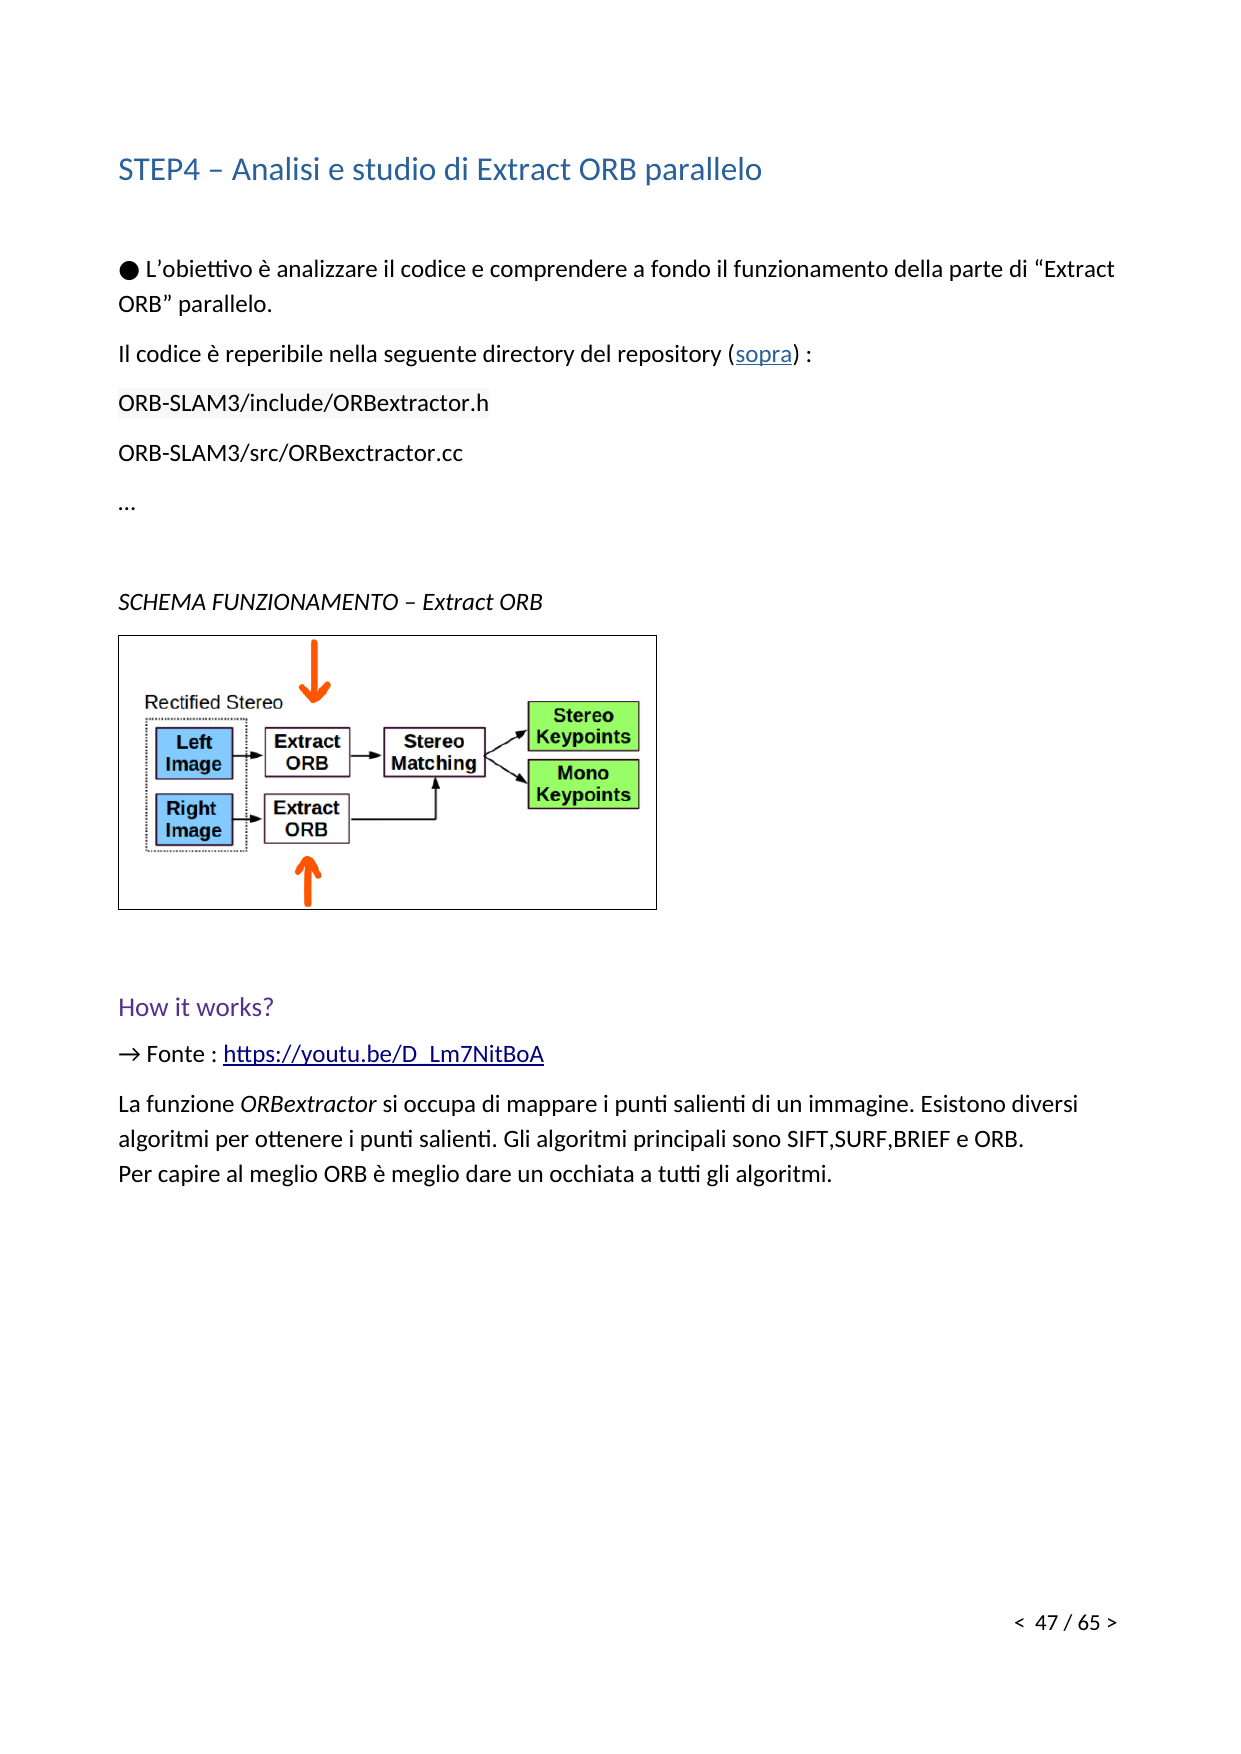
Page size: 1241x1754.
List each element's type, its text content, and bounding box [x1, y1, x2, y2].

text ● L’obiettivo è analizzare il codice e comprendere a fondo il funzionamento della parte di “Extract ORB” parallelo. [118, 253, 1122, 319]
text ORB-SLAM3/include/ORBextractor.h [118, 387, 1122, 418]
picture [121, 638, 654, 907]
text SCHEMA FUNZIONAMENTO – Extract ORB [118, 586, 1122, 616]
text Il codice è reperibile nella seguente directory del repository (sopra) : [118, 338, 1122, 368]
subtitle STEP4 – Analisi e studio di Extract ORB parallelo [118, 148, 1122, 188]
text → Fonte : https://youtu.be/D_Lm7NitBoA [118, 1038, 1122, 1069]
text ORB-SLAM3/src/ORBexctractor.cc [118, 437, 1122, 467]
text … [118, 487, 1122, 517]
subtitle How it works? [118, 991, 1122, 1024]
text La funzione ORBextractor si occupa di mappare i punti salienti di un immagine. Esistono diversi algoritmi per ottenere i punti salienti. Gli algoritmi principali sono SIFT,SURF,BRIEF e ORB. Per capire al meglio ORB è meglio dare un occhiata a tutti gli algoritmi. [118, 1088, 1122, 1188]
